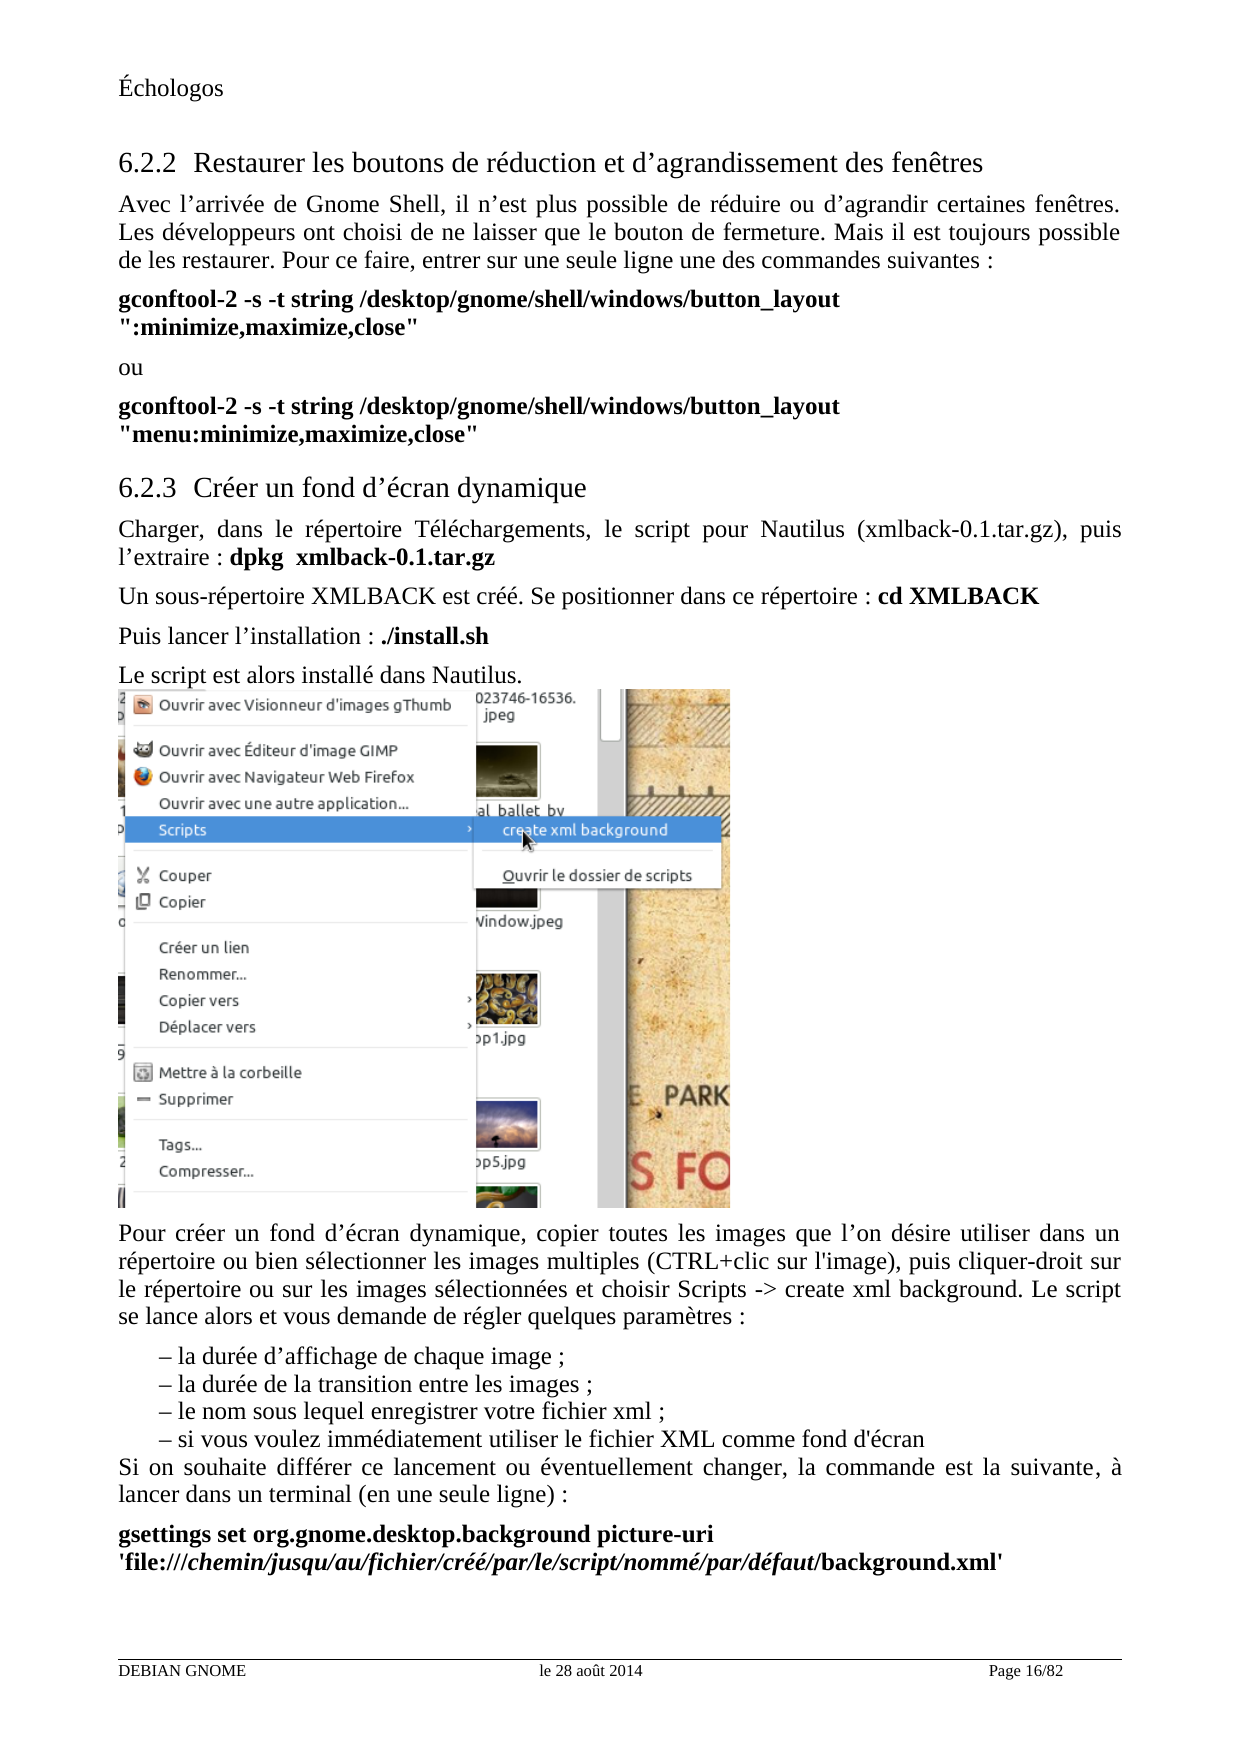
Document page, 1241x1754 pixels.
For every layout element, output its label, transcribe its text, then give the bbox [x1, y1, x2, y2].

subtitle Créer un fond d’écran dynamique [118, 471, 1122, 503]
text gsettings set org.gnome.desktop.background picture-uri 'file:///chemin/jusqu/au/fichier/créé/par/le/script/nommé/par/défaut/background.xml' [118, 1520, 1122, 1575]
text – la durée d’affichage de chaque image ; [159, 1342, 1122, 1370]
text Pour créer un fond d’écran dynamique, copier toutes les images que l’on désire utiliser dans un répertoire ou bien sélectionner les images multiples (CTRL+clic sur l'image), puis cliquer-droit sur le répertoire ou sur les images sélectionnées et choisir Scripts -> create xml background. Le script se lance alors et vous demande de régler quelques paramètres : [118, 1219, 1122, 1330]
text ou [118, 353, 1122, 380]
text – la durée de la transition entre les images ; [159, 1370, 1122, 1397]
text – si vous voulez immédiatement utiliser le fichier XML comme fond d'écran [159, 1425, 1122, 1453]
text Puis lancer l’installation : ./install.sh [118, 622, 1122, 650]
subtitle Restaurer les boutons de réduction et d’agrandissement des fenêtres [118, 147, 1122, 179]
text Charger, dans le répertoire Téléchargements, le script pour Nautilus (xmlback-0.1.tar.gz), puis l’extraire : dpkg xmlback-0.1.tar.gz [118, 515, 1122, 571]
text Avec l’arrivée de Gnome Shell, il n’est plus possible de réduire ou d’agrandir certaines fenêtres. Les développeurs ont choisi de ne laisser que le bouton de fermeture. Mais il est toujours possible de les restaurer. Pour ce faire, entrer sur une seule ligne une des commandes suivantes : [118, 191, 1122, 274]
text Un sous-répertoire XMLBACK est créé. Se positionner dans ce répertoire : cd XMLBACK [118, 582, 1122, 610]
text gconftool-2 -s -t string /desktop/gnome/shell/windows/button_layout "menu:minimize,maximize,close" [118, 392, 1122, 448]
picture [118, 689, 731, 1208]
text Le script est alors installé dans Nautilus. [118, 661, 1122, 689]
text gconftool-2 -s -t string /desktop/gnome/shell/windows/button_layout ":minimize,maximize,close" [118, 286, 1122, 341]
text Si on souhaite différer ce lancement ou éventuellement changer, la commande est la suivante, à lancer dans un terminal (en une seule ligne) : [118, 1453, 1122, 1508]
text – le nom sous lequel enregistrer votre fichier xml ; [159, 1397, 1122, 1425]
